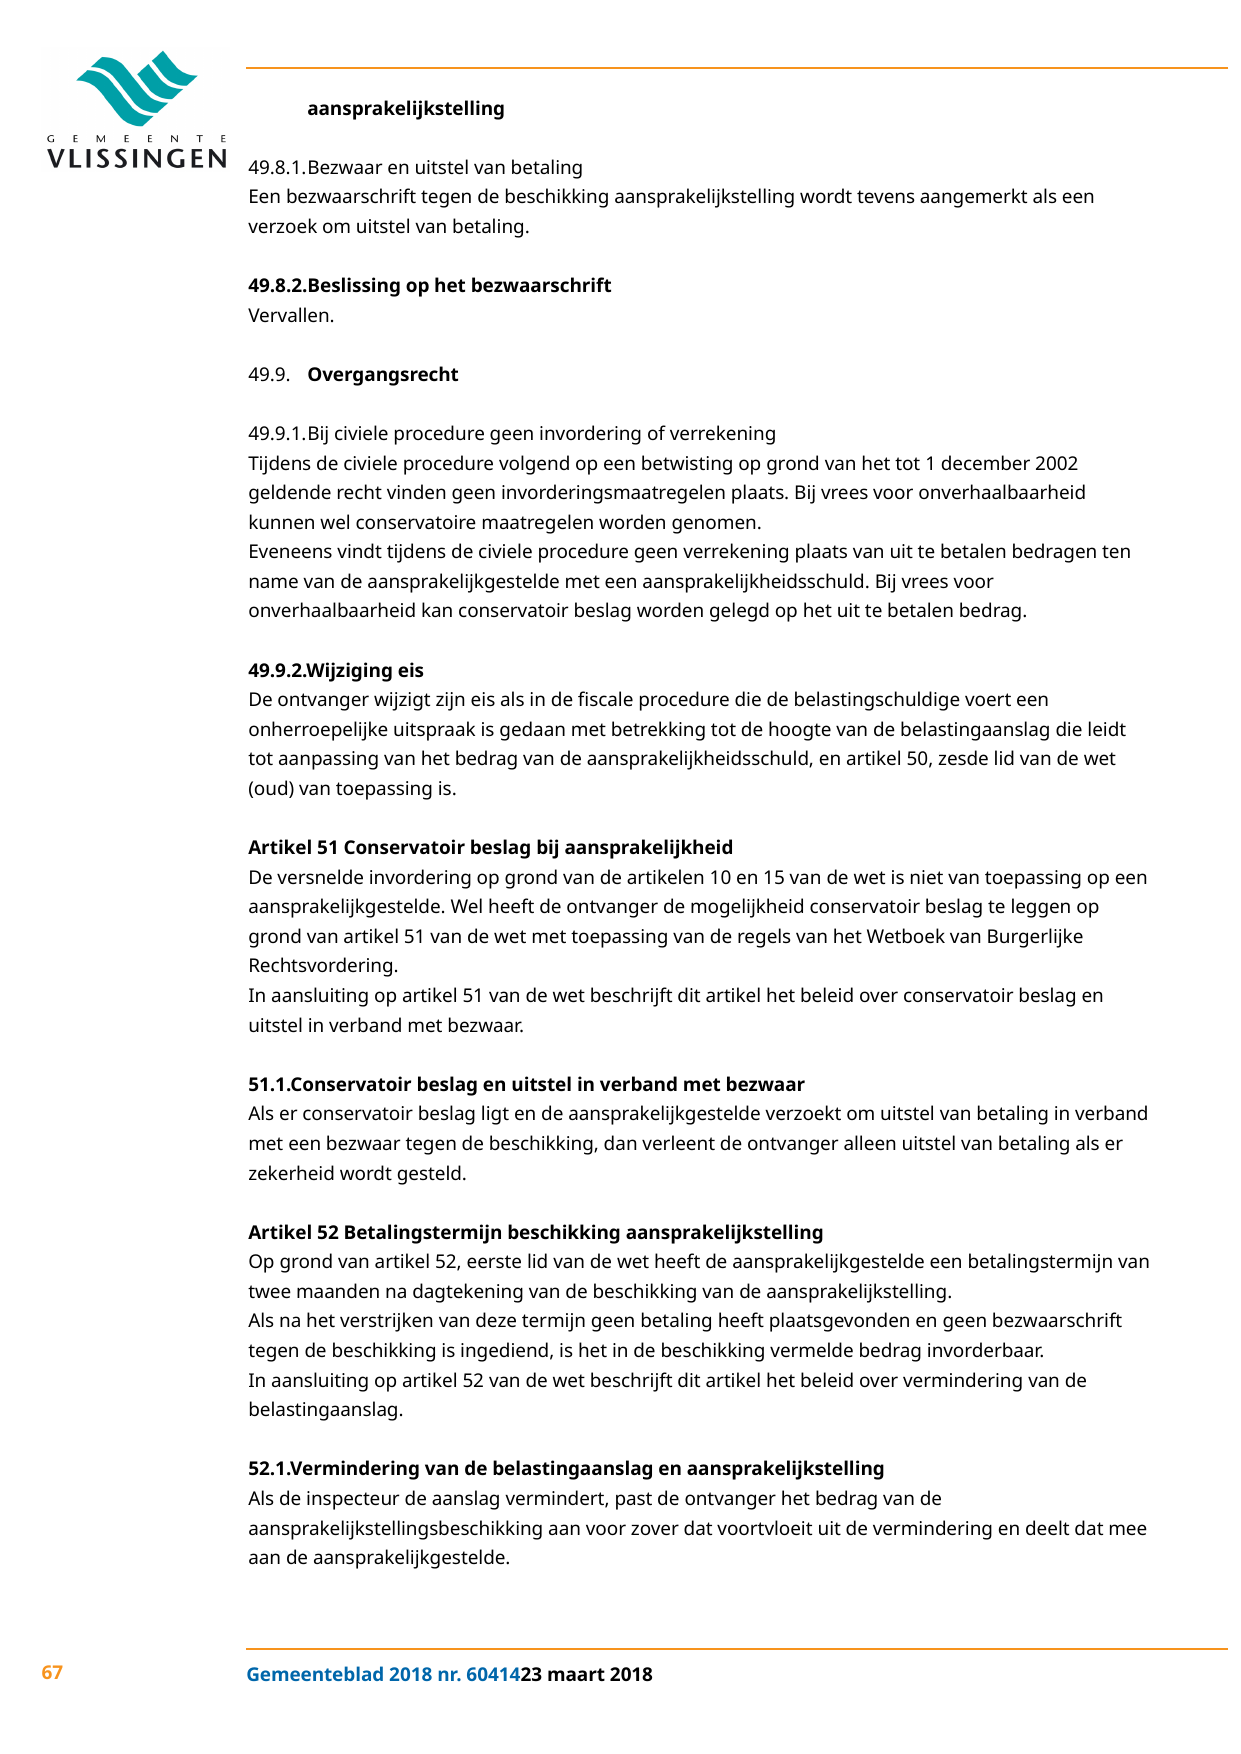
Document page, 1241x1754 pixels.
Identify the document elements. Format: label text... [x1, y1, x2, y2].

text Artikel 52 Betalingstermijn beschikking aansprakelijkstelling [248, 1219, 1152, 1245]
text Vervallen. [248, 302, 1152, 328]
picture [41, 47, 231, 172]
text Tijdens de civiele procedure volgend op een betwisting op grond van het tot 1 december 2002 geldende recht vinden geen invorderingsmaatregelen plaats. Bij vrees voor onverhaalbaarheid kunnen wel conservatoire maatregelen worden genomen. [248, 450, 1152, 535]
text 49.8.2.Beslissing op het bezwaarschrift [248, 272, 1152, 298]
text Een bezwaarschrift tegen de beschikking aansprakelijkstelling wordt tevens aangemerkt als een verzoek om uitstel van betaling. [248, 183, 1152, 239]
text 49.9.2.Wijziging eis [248, 657, 1152, 683]
list aansprakelijkstelling [248, 95, 1152, 121]
text De ontvanger wijzigt zijn eis als in de fiscale procedure die de belastingschuldige voert een onherroepelijke uitspraak is gedaan met betrekking tot de hoogte van de belastingaanslag die leidt tot aanpassing van het bedrag van de aansprakelijkheidsschuld, en artikel 50, zesde lid van de wet (oud) van toepassing is. [248, 686, 1152, 801]
text 52.1.Vermindering van de belastingaanslag en aansprakelijkstelling [248, 1456, 1152, 1481]
text Artikel 51 Conservatoir beslag bij aansprakelijkheid [248, 834, 1152, 860]
text De versnelde invordering op grond van de artikelen 10 en 15 van de wet is niet van toepassing op een aansprakelijkgestelde. Wel heeft de ontvanger de mogelijkheid conservatoir beslag te leggen op grond van artikel 51 van de wet met toepassing van de regels van het Wetboek van Burgerlijke Rechtsvordering. [248, 864, 1152, 978]
text 51.1.Conservatoir beslag en uitstel in verband met bezwaar [248, 1071, 1152, 1097]
list Bezwaar en uitstel van betaling [248, 154, 1152, 180]
text In aansluiting op artikel 52 van de wet beschrijft dit artikel het beleid over vermindering van de belastingaanslag. [248, 1367, 1152, 1422]
list Bij civiele procedure geen invordering of verrekening [248, 420, 1152, 446]
list Overgangsrecht [248, 361, 1152, 387]
text Als de inspecteur de aanslag vermindert, past de ontvanger het bedrag van de aansprakelijkstellingsbeschikking aan voor zover dat voortvloeit uit de vermindering en deelt dat mee aan de aansprakelijkgestelde. [248, 1485, 1152, 1570]
text Als na het verstrijken van deze termijn geen betaling heeft plaatsgevonden en geen bezwaarschrift tegen de beschikking is ingediend, is het in de beschikking vermelde bedrag invorderbaar. [248, 1308, 1152, 1363]
text Als er conservatoir beslag ligt en de aansprakelijkgestelde verzoekt om uitstel van betaling in verband met een bezwaar tegen de beschikking, dan verleent de ontvanger alleen uitstel van betaling als er zekerheid wordt gesteld. [248, 1101, 1152, 1186]
text In aansluiting op artikel 51 van de wet beschrijft dit artikel het beleid over conservatoir beslag en uitstel in verband met bezwaar. [248, 982, 1152, 1038]
text Op grond van artikel 52, eerste lid van de wet heeft de aansprakelijkgestelde een betalingstermijn van twee maanden na dagtekening van de beschikking van de aansprakelijkstelling. [248, 1248, 1152, 1304]
text Eveneens vindt tijdens de civiele procedure geen verrekening plaats van uit te betalen bedragen ten name van de aansprakelijkgestelde met een aansprakelijkheidsschuld. Bij vrees voor onverhaalbaarheid kan conservatoir beslag worden gelegd op het uit te betalen bedrag. [248, 538, 1152, 623]
